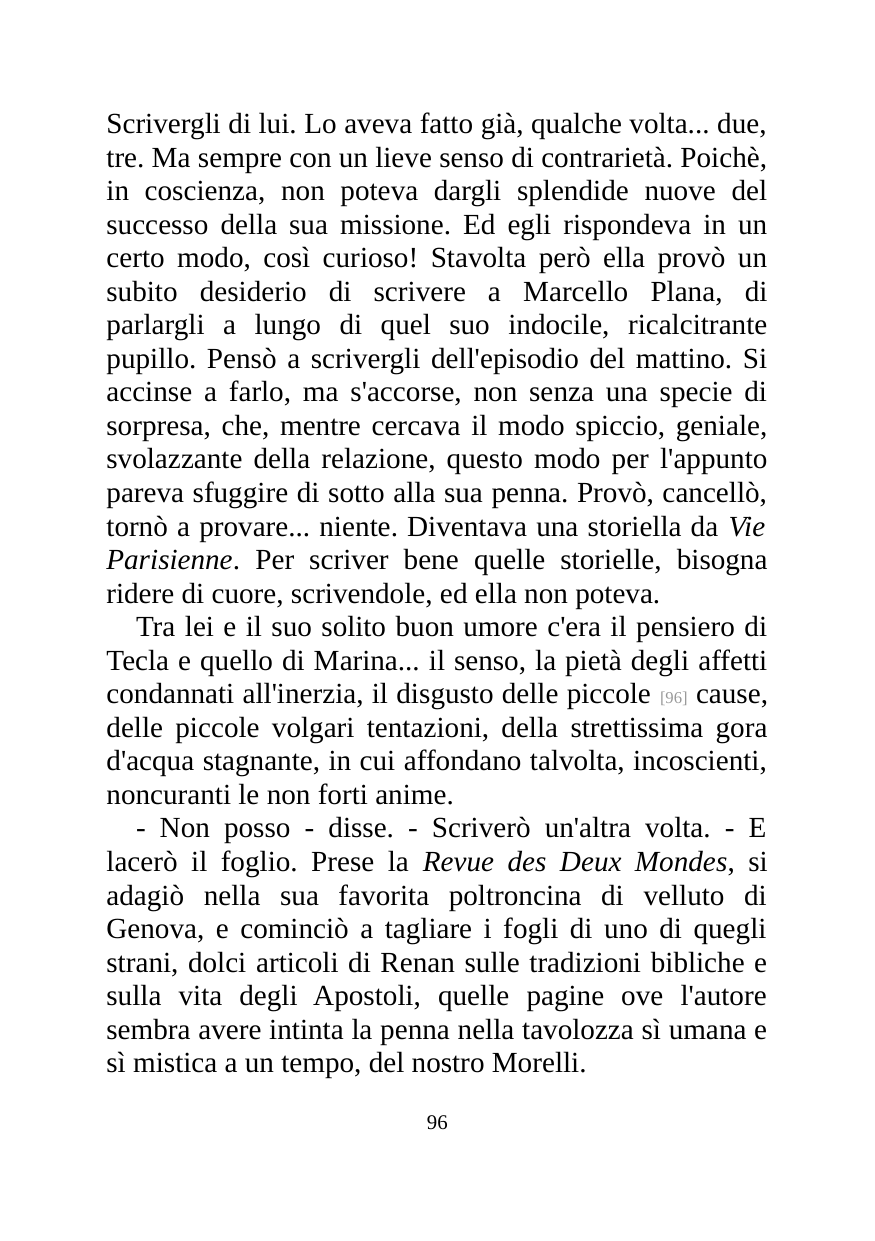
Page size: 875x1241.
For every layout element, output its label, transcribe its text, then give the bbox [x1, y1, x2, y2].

text Scrivergli di lui. Lo aveva fatto già, qualche volta... due, tre. Ma sempre con un lieve senso di contrarietà. Poichè, in coscienza, non poteva dargli splendide nuove del successo della sua missione. Ed egli rispondeva in un certo modo, così curioso! Stavolta però ella provò un subito desiderio di scrivere a Marcello Plana, di parlargli a lungo di quel suo indocile, ricalcitrante pupillo. Pensò a scrivergli dell'episodio del mattino. Si accinse a farlo, ma s'accorse, non senza una specie di sorpresa, che, mentre cercava il modo spiccio, geniale, svolazzante della relazione, questo modo per l'appunto pareva sfuggire di sotto alla sua penna. Provò, cancellò, tornò a provare... niente. Diventava una storiella da Vie Parisienne. Per scriver bene quelle storielle, bisogna ridere di cuore, scrivendole, ed ella non poteva. [106, 106, 768, 609]
text - Non posso - disse. - Scriverò un'altra volta. - E lacerò il foglio. Prese la Revue des Deux Mondes, si adagiò nella sua favorita poltroncina di velluto di Genova, e cominciò a tagliare i fogli di uno di quegli strani, dolci articoli di Renan sulle tradizioni bibliche e sulla vita degli Apostoli, quelle pagine ove l'autore sembra avere intinta la penna nella tavolozza sì umana e sì mistica a un tempo, del nostro Morelli. [106, 811, 768, 1079]
text Tra lei e il suo solito buon umore c'era il pensiero di Tecla e quello di Marina... il senso, la pietà degli affetti condannati all'inerzia, il disgusto delle piccole [96] cause, delle piccole volgari tentazioni, della strettissima gora d'acqua stagnante, in cui affondano talvolta, incoscienti, noncuranti le non forti anime. [106, 609, 768, 811]
